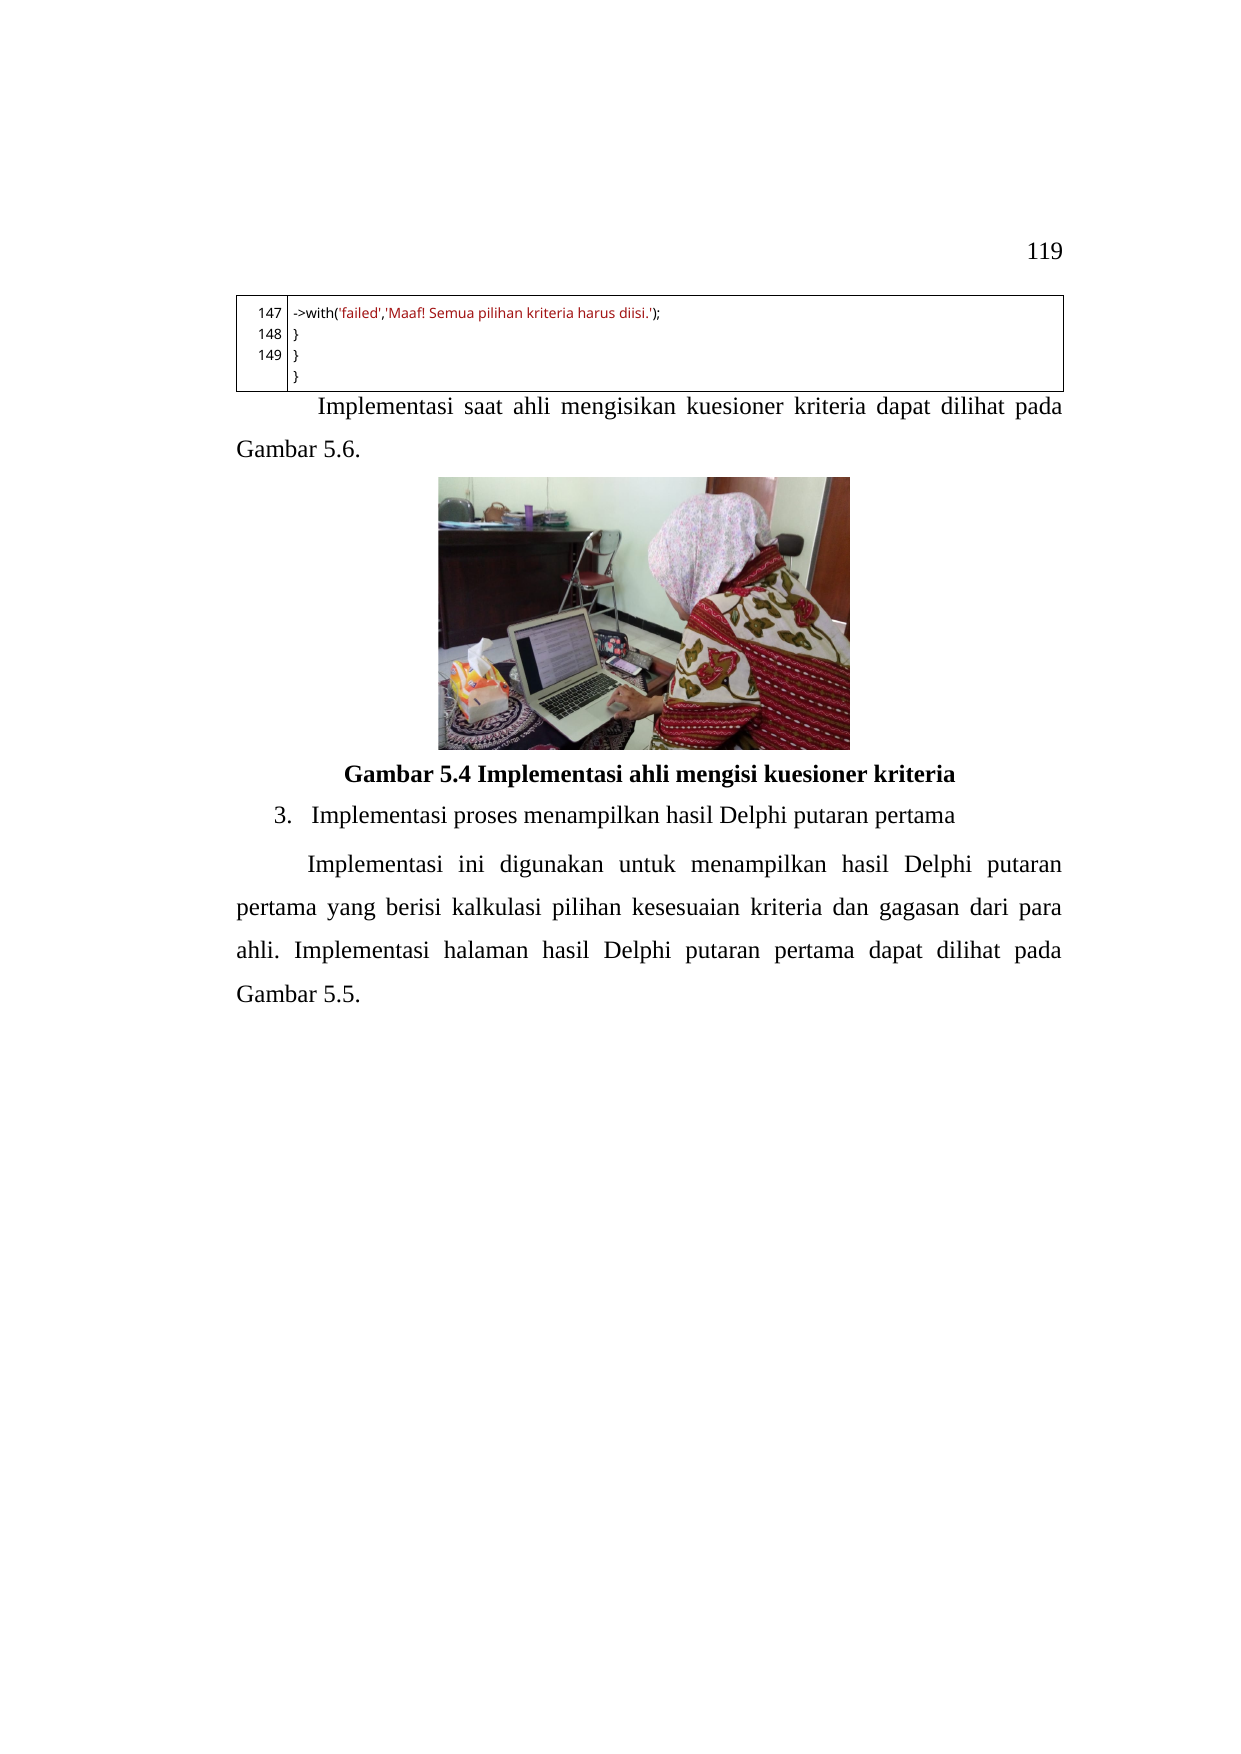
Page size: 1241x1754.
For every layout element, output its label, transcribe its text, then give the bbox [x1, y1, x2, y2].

table_header 147 148 149 [237, 296, 287, 391]
text Implementasi ini digunakan untuk menampilkan hasil Delphi putaran pertama yang berisi kalkulasi pilihan kesesuaian kriteria dan gagasan dari para ahli. Implementasi halaman hasil Delphi putaran pertama dapat dilihat pada Gambar 5.5. [236, 849, 1063, 1007]
list Implementasi proses menampilkan hasil Delphi putaran pertama [274, 800, 1063, 829]
table_header ->with('failed','Maaf! Semua pilihan kriteria harus diisi.'); } } } [288, 296, 1063, 391]
text Implementasi saat ahli mengisikan kuesioner kriteria dapat dilihat pada Gambar 5.6. [236, 392, 1063, 463]
text Gambar 5.4 Implementasi ahli mengisi kuesioner kriteria [236, 759, 1063, 788]
picture [438, 477, 850, 750]
